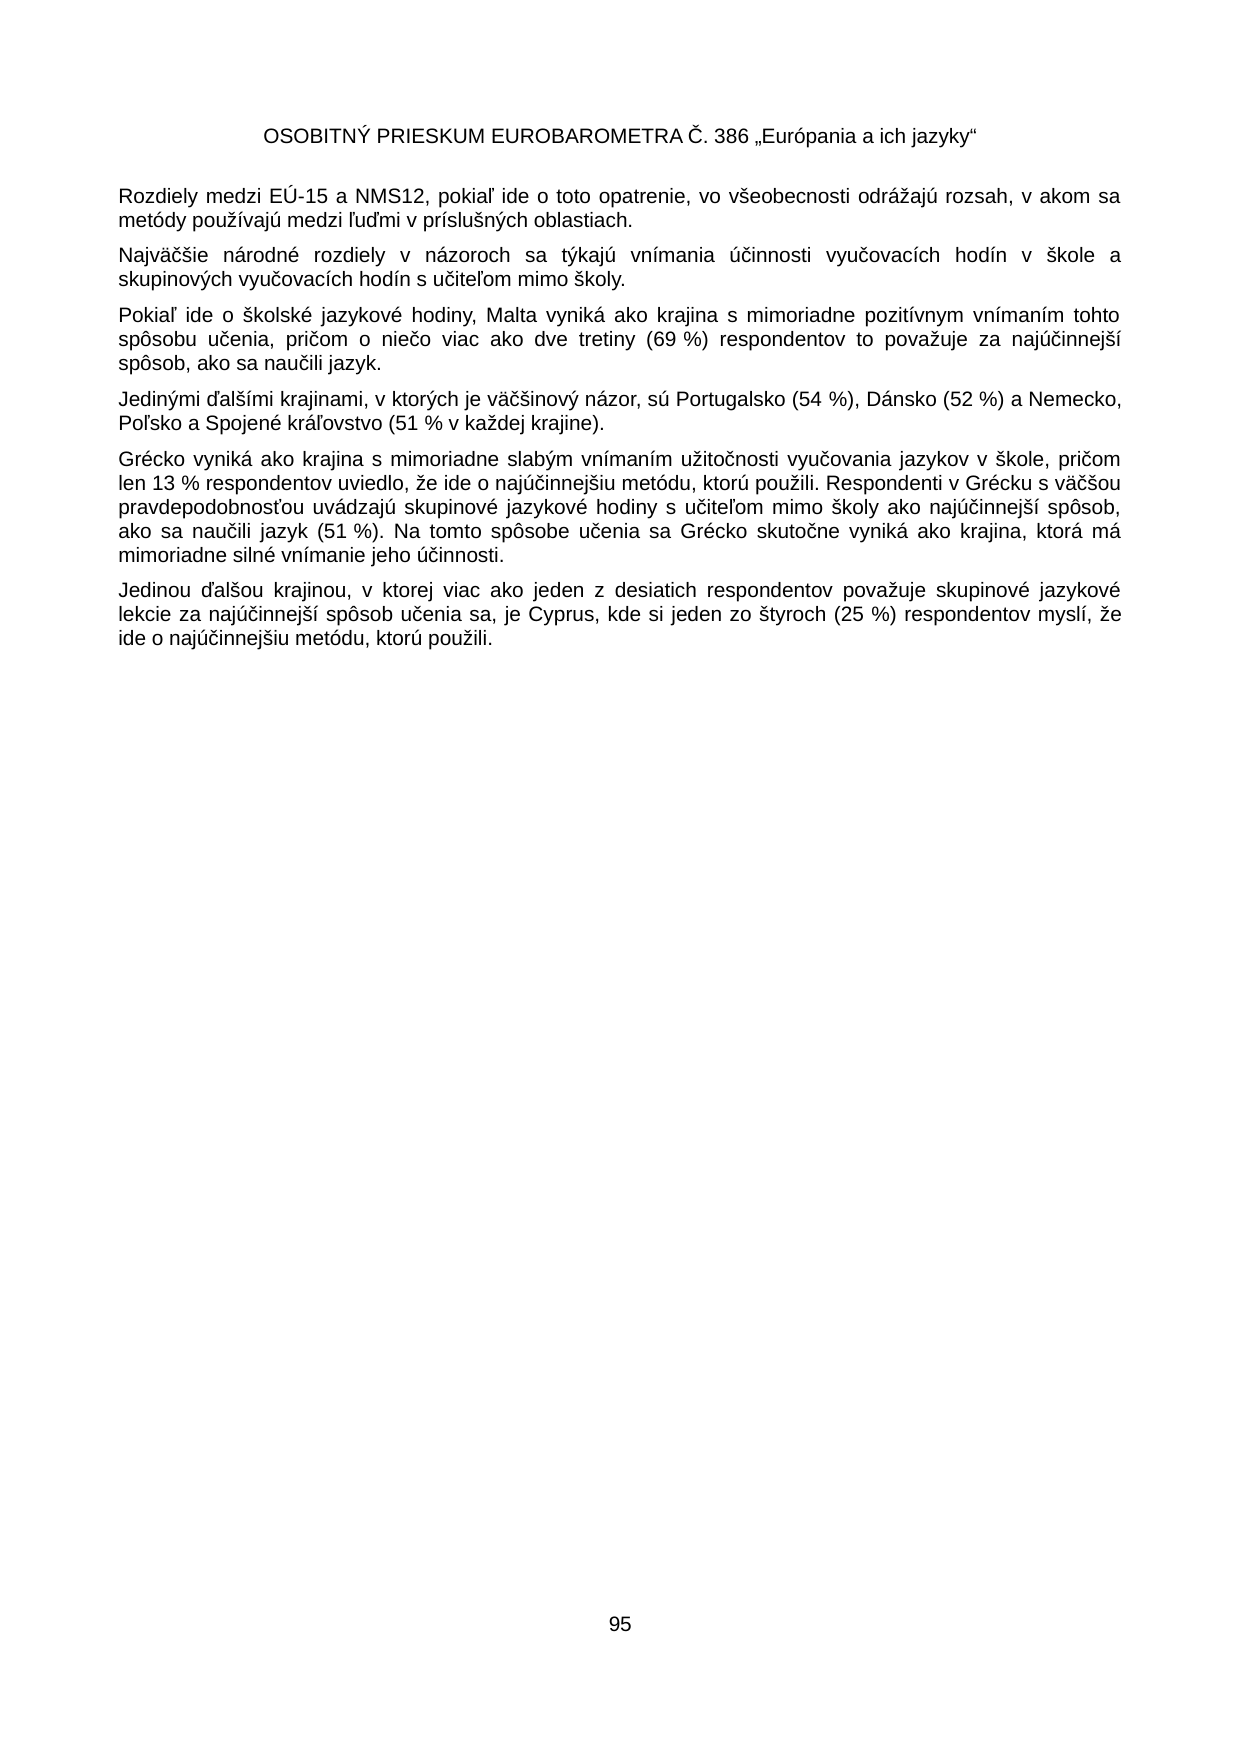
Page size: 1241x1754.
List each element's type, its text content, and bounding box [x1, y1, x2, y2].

text Najväčšie národné rozdiely v názoroch sa týkajú vnímania účinnosti vyučovacích hodín v škole a skupinových vyučovacích hodín s učiteľom mimo školy. [118, 243, 1122, 291]
text Grécko vyniká ako krajina s mimoriadne slabým vnímaním užitočnosti vyučovania jazykov v škole, pričom len 13 % respondentov uviedlo, že ide o najúčinnejšiu metódu, ktorú použili. Respondenti v Grécku s väčšou pravdepodobnosťou uvádzajú skupinové jazykové hodiny s učiteľom mimo školy ako najúčinnejší spôsob, ako sa naučili jazyk (51 %). Na tomto spôsobe učenia sa Grécko skutočne vyniká ako krajina, ktorá má mimoriadne silné vnímanie jeho účinnosti. [118, 447, 1122, 566]
text Jedinou ďalšou krajinou, v ktorej viac ako jeden z desiatich respondentov považuje skupinové jazykové lekcie za najúčinnejší spôsob učenia sa, je Cyprus, kde si jeden zo štyroch (25 %) respondentov myslí, že ide o najúčinnejšiu metódu, ktorú použili. [118, 578, 1122, 650]
text Rozdiely medzi EÚ-15 a NMS12, pokiaľ ide o toto opatrenie, vo všeobecnosti odrážajú rozsah, v akom sa metódy používajú medzi ľuďmi v príslušných oblastiach. [118, 183, 1122, 231]
text Jedinými ďalšími krajinami, v ktorých je väčšinový názor, sú Portugalsko (54 %), Dánsko (52 %) a Nemecko, Poľsko a Spojené kráľovstvo (51 % v každej krajine). [118, 387, 1122, 435]
text Pokiaľ ide o školské jazykové hodiny, Malta vyniká ako krajina s mimoriadne pozitívnym vnímaním tohto spôsobu učenia, pričom o niečo viac ako dve tretiny (69 %) respondentov to považuje za najúčinnejší spôsob, ako sa naučili jazyk. [118, 303, 1122, 375]
